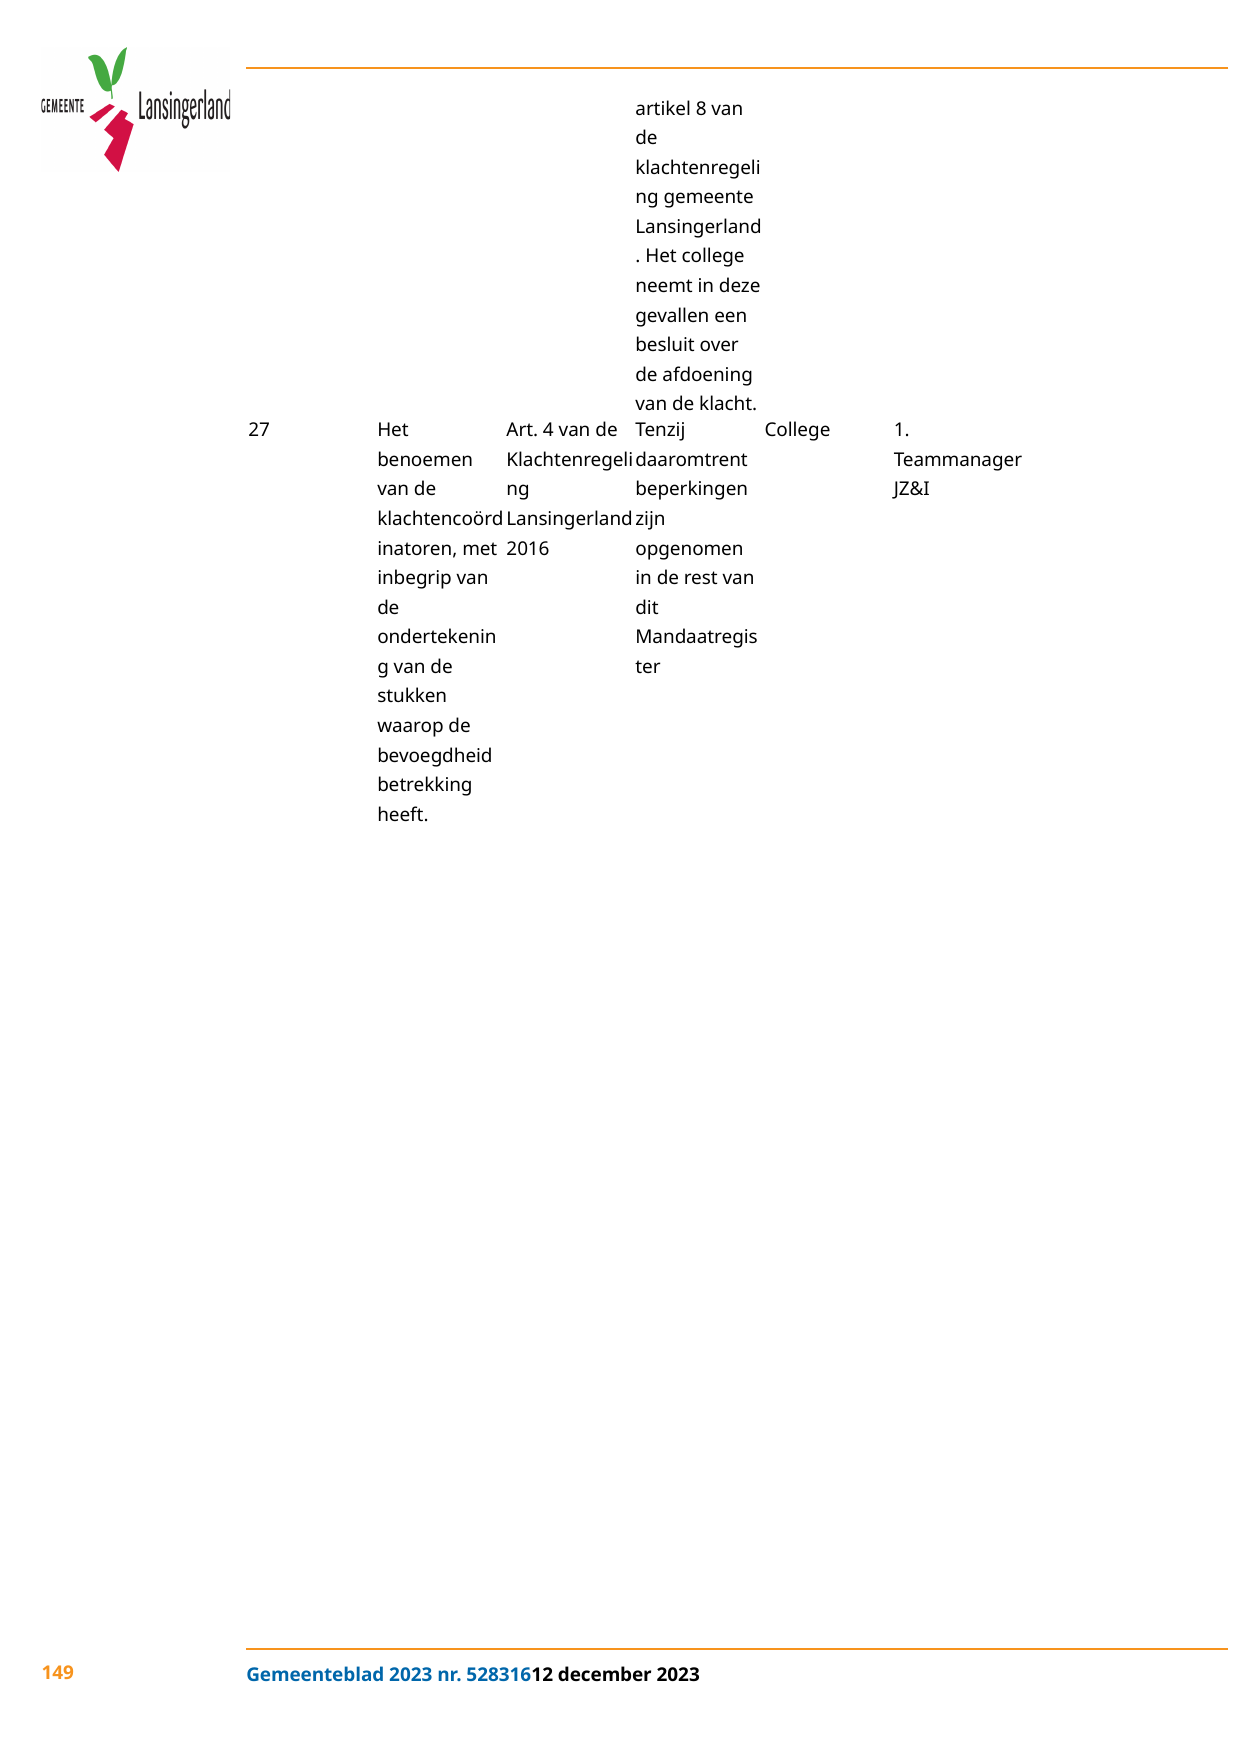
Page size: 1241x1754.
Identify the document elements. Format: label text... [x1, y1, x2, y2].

table_cell [377, 95, 506, 416]
table_cell artikel 8 van de klachtenregeling gemeente Lansingerland. Het college neemt in deze gevallen een besluit over de afdoening van de klacht. [635, 95, 764, 416]
table_cell Art. 4 van de Klachtenregeling Lansingerland 2016 [506, 416, 635, 827]
table_cell Het benoemen van de klachtencoördinatoren, met inbegrip van de ondertekening van de stukken waarop de bevoegdheid betrekking heeft. [377, 416, 506, 827]
table_cell - [1023, 95, 1152, 416]
table_cell [506, 95, 635, 416]
picture [41, 47, 231, 172]
table_cell [894, 95, 1022, 416]
table_cell Tenzij daaromtrent beperkingen zijn opgenomen in de rest van dit Mandaatregister [635, 416, 764, 827]
table_cell [764, 95, 893, 416]
table_cell 1. Teammanager JZ&I [894, 416, 1022, 827]
table_cell 27 [248, 416, 377, 827]
table_cell [1023, 416, 1152, 827]
table_cell [248, 95, 377, 416]
table_cell College [764, 416, 893, 827]
